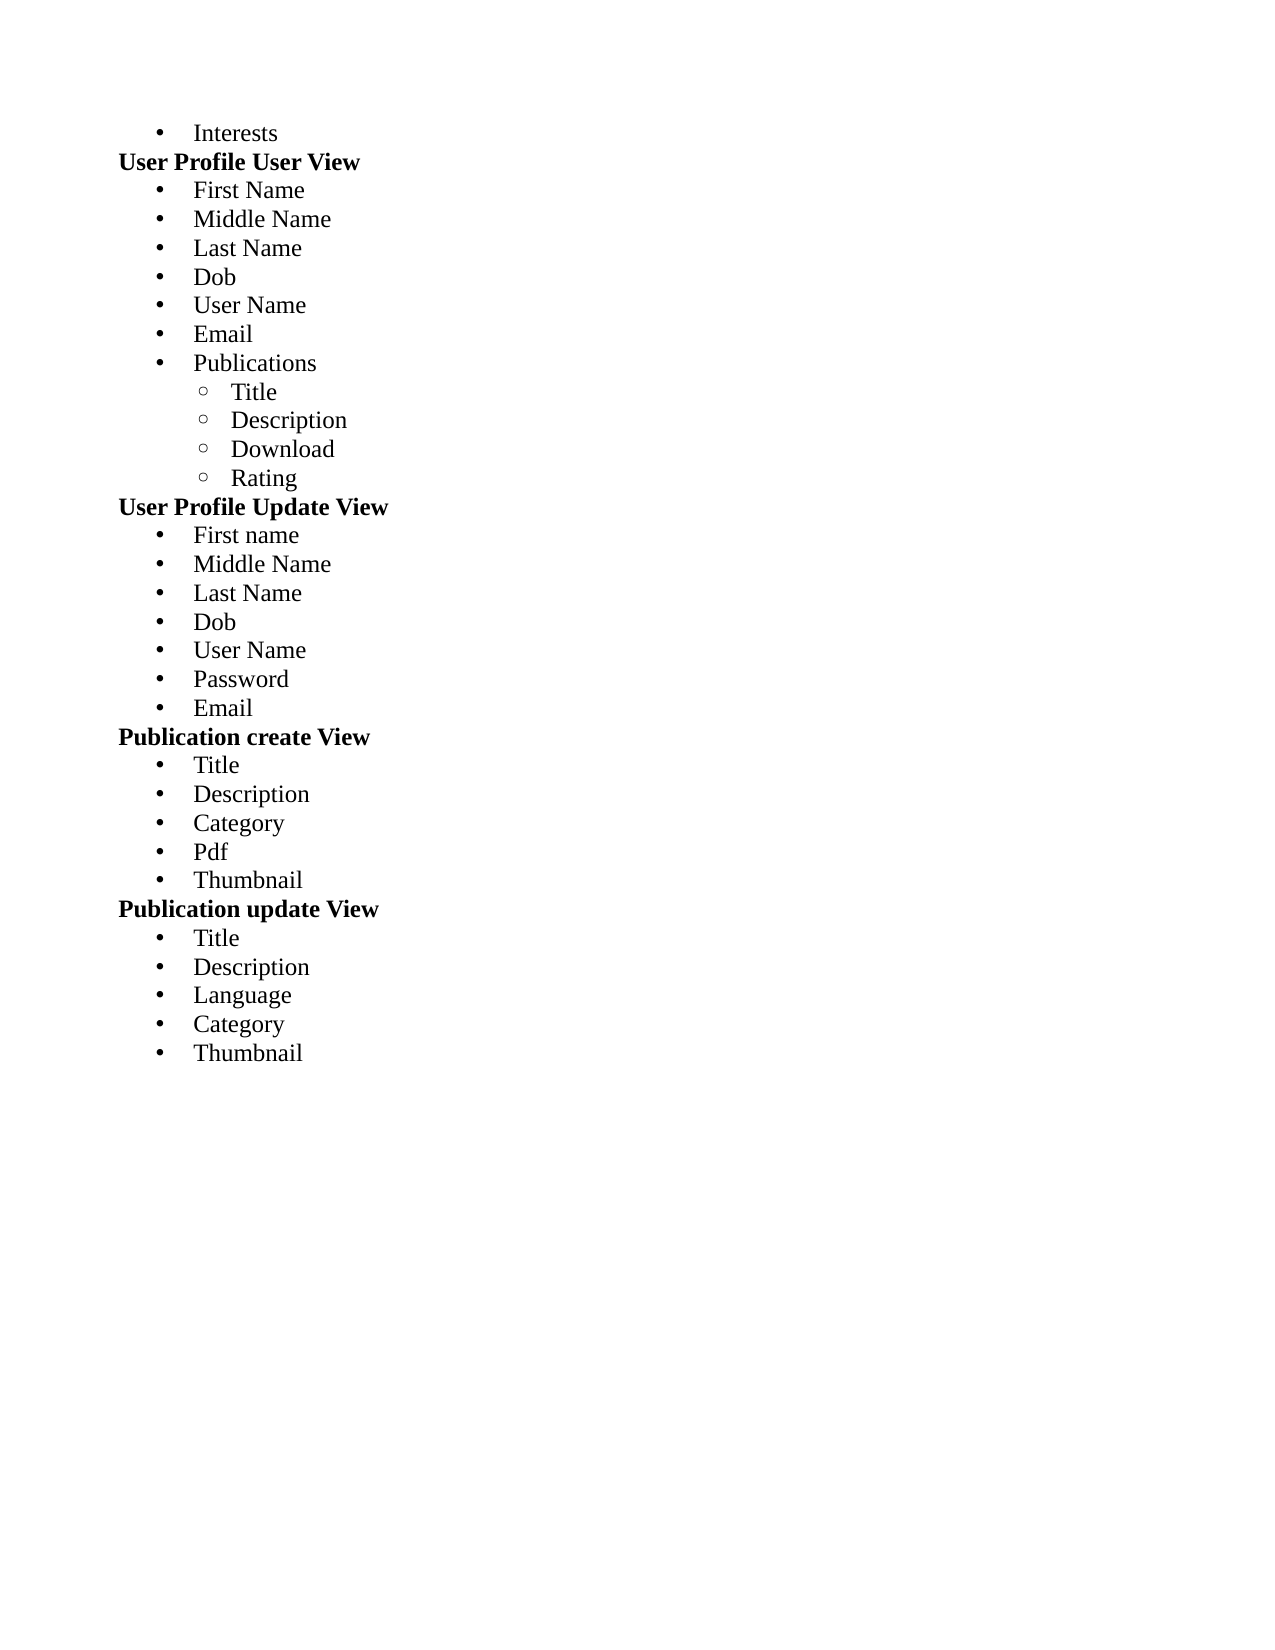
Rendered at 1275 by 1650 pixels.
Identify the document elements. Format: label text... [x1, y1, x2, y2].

list Last Name [156, 578, 1157, 607]
list Title [156, 923, 1157, 952]
list Pdf [156, 837, 1157, 866]
list Interests [156, 118, 1157, 147]
list Email [156, 319, 1157, 348]
list Thumbnail [156, 866, 1157, 894]
list Category [156, 1009, 1157, 1038]
list Description [193, 406, 1157, 434]
list Description [156, 952, 1157, 981]
list Password [156, 664, 1157, 693]
list User Name [156, 636, 1157, 664]
list Dob [156, 262, 1157, 291]
list Language [156, 981, 1157, 1009]
list Title [156, 751, 1157, 779]
list Download [193, 434, 1157, 463]
list First name [156, 521, 1157, 549]
list Dob [156, 607, 1157, 636]
list User Name [156, 291, 1157, 319]
list Middle Name [156, 204, 1157, 233]
list Thumbnail [156, 1038, 1157, 1067]
text User Profile User View [118, 147, 1157, 176]
text Publication create View [118, 722, 1157, 751]
text User Profile Update View [118, 492, 1157, 521]
list First Name [156, 176, 1157, 204]
list Rating [193, 463, 1157, 492]
list Publications [156, 348, 1157, 377]
list Description [156, 779, 1157, 808]
list Middle Name [156, 549, 1157, 578]
list Email [156, 693, 1157, 722]
list Title [193, 377, 1157, 406]
text Publication update View [118, 894, 1157, 923]
list Last Name [156, 233, 1157, 262]
list Category [156, 808, 1157, 837]
